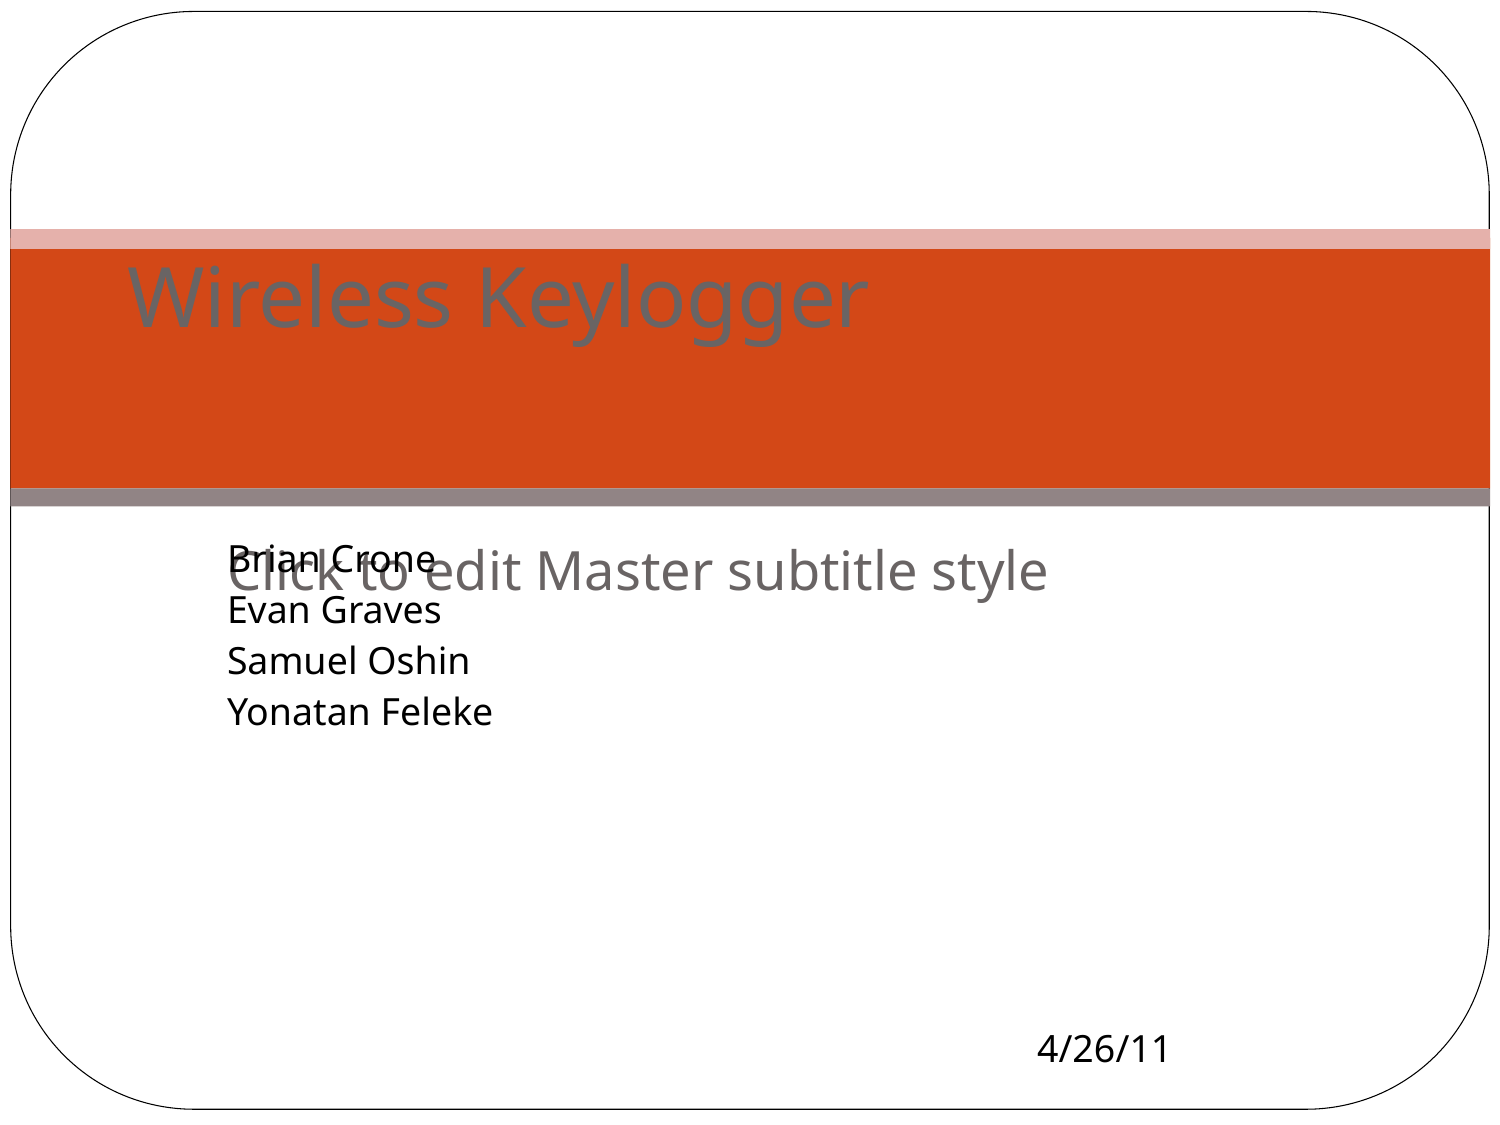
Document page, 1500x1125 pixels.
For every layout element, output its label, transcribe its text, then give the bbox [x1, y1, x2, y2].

text_box Brian Crone Evan Graves Samuel Oshin Yonatan Feleke [212, 525, 1263, 863]
title Wireless Keylogger [112, 174, 1388, 417]
